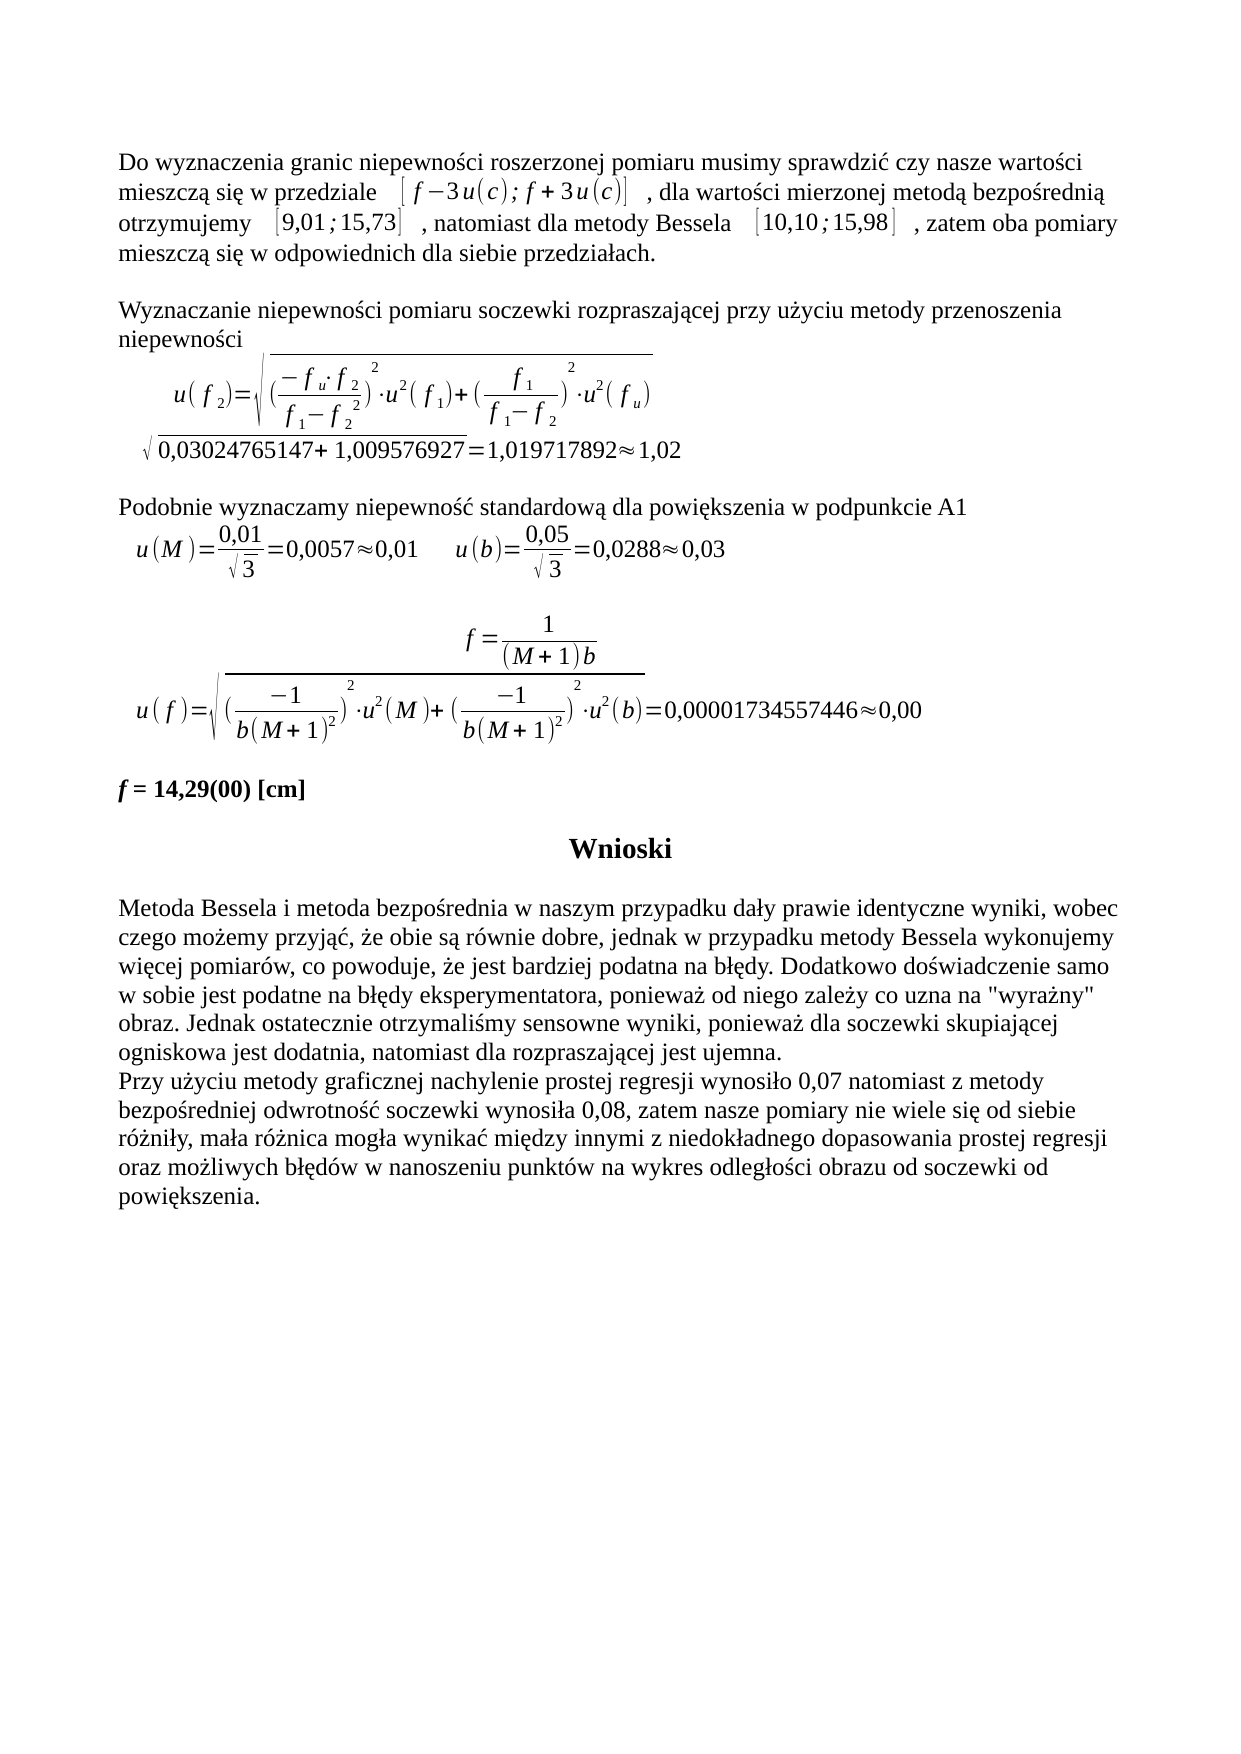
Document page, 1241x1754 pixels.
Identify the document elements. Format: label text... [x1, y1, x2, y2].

text Podobnie wyznaczamy niepewność standardową dla powiększenia w podpunkcie A1 [118, 492, 1122, 521]
text Do wyznaczenia granic niepewności roszerzonej pomiaru musimy sprawdzić czy nasze wartości mieszczą się w przedziale , dla wartości mierzonej metodą bezpośrednią otrzymujemy , natomiast dla metody Bessela , zatem oba pomiary mieszczą się w odpowiednich dla siebie przedziałach. [118, 147, 1122, 266]
text Wyznaczanie niepewności pomiaru soczewki rozpraszającej przy użyciu metody przenoszenia niepewności [118, 295, 1122, 353]
text Wnioski [118, 831, 1122, 865]
text Przy użyciu metody graficznej nachylenie prostej regresji wynosiło 0,07 natomiast z metody bezpośredniej odwrotność soczewki wynosiła 0,08, zatem nasze pomiary nie wiele się od siebie różniły, mała różnica mogła wynikać między innymi z niedokładnego dopasowania prostej regresji oraz możliwych błędów w nanoszeniu punktów na wykres odległości obrazu od soczewki od powiększenia. [118, 1066, 1122, 1210]
text f = 14,29(00) [cm] [118, 774, 1122, 802]
text Metoda Bessela i metoda bezpośrednia w naszym przypadku dały prawie identyczne wyniki, wobec czego możemy przyjąć, że obie są równie dobre, jednak w przypadku metody Bessela wykonujemy więcej pomiarów, co powoduje, że jest bardziej podatna na błędy. Dodatkowo doświadczenie samo w sobie jest podatne na błędy eksperymentatora, ponieważ od niego zależy co uzna na "wyrażny" obraz. Jednak ostatecznie otrzymaliśmy sensowne wyniki, ponieważ dla soczewki skupiającej ogniskowa jest dodatnia, natomiast dla rozpraszającej jest ujemna. [118, 893, 1122, 1066]
